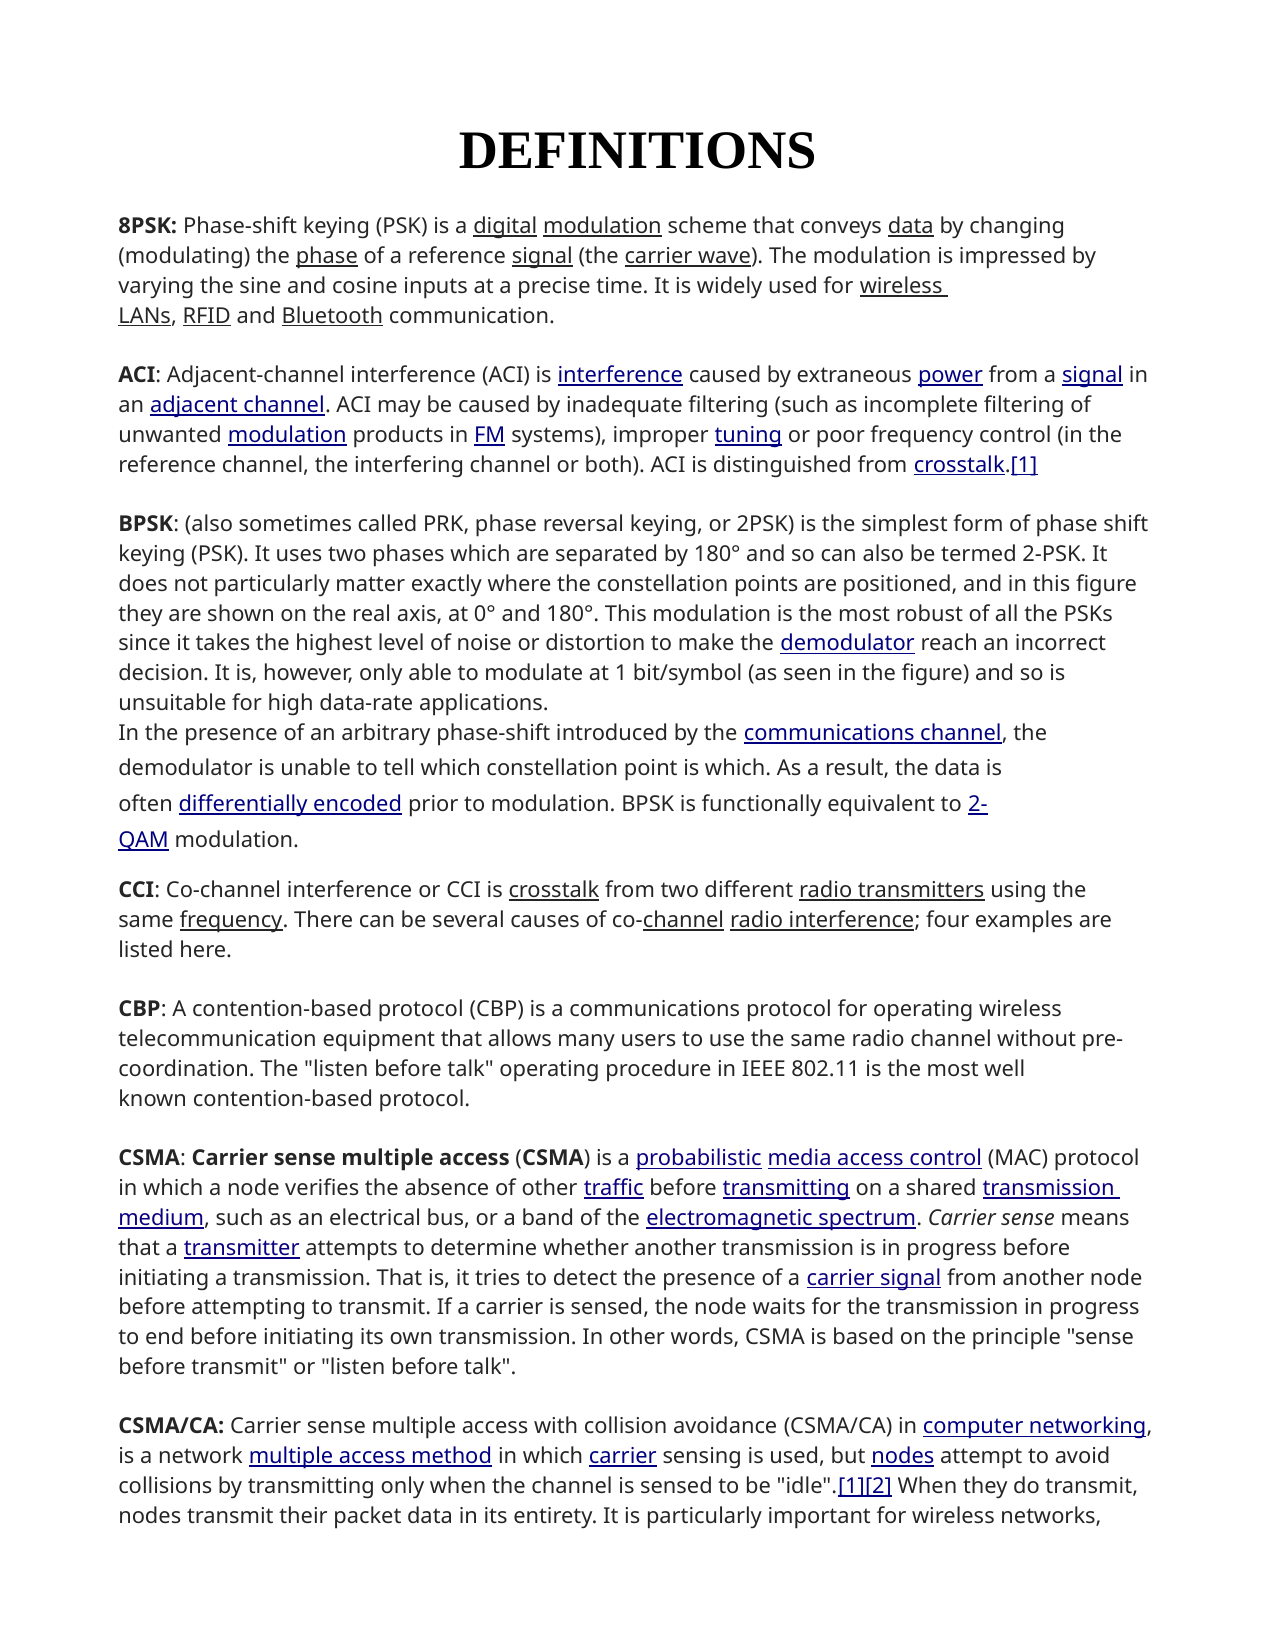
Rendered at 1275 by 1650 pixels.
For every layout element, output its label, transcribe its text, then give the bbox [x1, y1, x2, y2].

text DEFINITIONS [118, 118, 1157, 180]
text In the presence of an arbitrary phase-shift introduced by the communications channel, the demodulator is unable to tell which constellation point is which. As a result, the data is often differentially encoded prior to modulation. BPSK is functionally equivalent to 2-QAM modulation. [118, 717, 1157, 854]
text CCI: Co-channel interference or CCI is crosstalk from two different radio transmitters using the same frequency. There can be several causes of co-channel radio interference; four examples are listed here. [118, 874, 1157, 963]
text CSMA: Carrier sense multiple access (CSMA) is a probabilistic media access control (MAC) protocol in which a node verifies the absence of other traffic before transmitting on a shared transmission medium, such as an electrical bus, or a band of the electromagnetic spectrum. Carrier sense means that a transmitter attempts to determine whether another transmission is in progress before initiating a transmission. That is, it tries to detect the presence of a carrier signal from another node before attempting to transmit. If a carrier is sensed, the node waits for the transmission in progress to end before initiating its own transmission. In other words, CSMA is based on the principle "sense before transmit" or "listen before talk". [118, 1142, 1157, 1381]
text ACI: Adjacent-channel interference (ACI) is interference caused by extraneous power from a signal in an adjacent channel. ACI may be caused by inadequate filtering (such as incomplete filtering of unwanted modulation products in FM systems), improper tuning or poor frequency control (in the reference channel, the interfering channel or both). ACI is distinguished from crosstalk.[1] [118, 359, 1157, 478]
text 8PSK: Phase-shift keying (PSK) is a digital modulation scheme that conveys data by changing (modulating) the phase of a reference signal (the carrier wave). The modulation is impressed by varying the sine and cosine inputs at a precise time. It is widely used for wireless LANs, RFID and Bluetooth communication. [118, 210, 1157, 329]
text CBP: A contention-based protocol (CBP) is a communications protocol for operating wireless telecommunication equipment that allows many users to use the same radio channel without pre-coordination. The "listen before talk" operating procedure in IEEE 802.11 is the most well known contention-based protocol. [118, 993, 1157, 1112]
text CSMA/CA: Carrier sense multiple access with collision avoidance (CSMA/CA) in computer networking, is a network multiple access method in which carrier sensing is used, but nodes attempt to avoid collisions by transmitting only when the channel is sensed to be "idle".[1][2] When they do transmit, nodes transmit their packet data in its entirety. It is particularly important for wireless networks, [118, 1410, 1157, 1529]
text BPSK: (also sometimes called PRK, phase reversal keying, or 2PSK) is the simplest form of phase shift keying (PSK). It uses two phases which are separated by 180° and so can also be termed 2-PSK. It does not particularly matter exactly where the constellation points are positioned, and in this figure they are shown on the real axis, at 0° and 180°. This modulation is the most robust of all the PSKs since it takes the highest level of noise or distortion to make the demodulator reach an incorrect decision. It is, however, only able to modulate at 1 bit/symbol (as seen in the figure) and so is unsuitable for high data-rate applications. [118, 508, 1157, 717]
